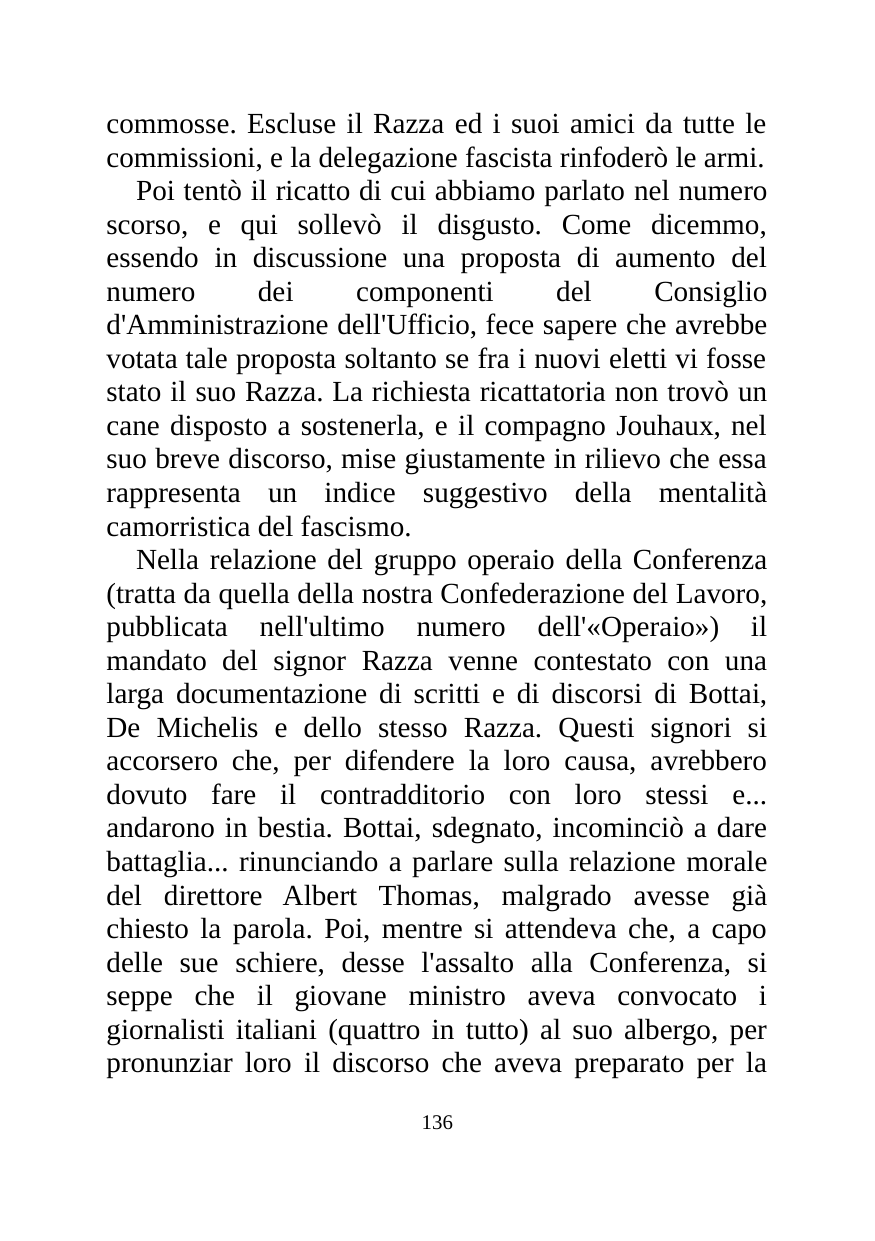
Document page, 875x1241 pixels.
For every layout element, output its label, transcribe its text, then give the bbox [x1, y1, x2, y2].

text Poi tentò il ricatto di cui abbiamo parlato nel numero scorso, e qui sollevò il disgusto. Come dicemmo, essendo in discussione una proposta di aumento del numero dei componenti del Consiglio d'Amministrazione dell'Ufficio, fece sapere che avrebbe votata tale proposta soltanto se fra i nuovi eletti vi fosse stato il suo Razza. La richiesta ricattatoria non trovò un cane disposto a sostenerla, e il compagno Jouhaux, nel suo breve discorso, mise giustamente in rilievo che essa rappresenta un indice suggestivo della mentalità camorristica del fascismo. [106, 173, 768, 542]
text commosse. Escluse il Razza ed i suoi amici da tutte le commissioni, e la delegazione fascista rinfoderò le armi. [106, 106, 768, 173]
text Nella relazione del gruppo operaio della Conferenza (tratta da quella della nostra Confederazione del Lavoro, pubblicata nell'ultimo numero dell'«Operaio») il mandato del signor Razza venne contestato con una larga documentazione di scritti e di discorsi di Bottai, De Michelis e dello stesso Razza. Questi signori si accorsero che, per difendere la loro causa, avrebbero dovuto fare il contradditorio con loro stessi e... andarono in bestia. Bottai, sdegnato, incominciò a dare battaglia... rinunciando a parlare sulla relazione morale del direttore Albert Thomas, malgrado avesse già chiesto la parola. Poi, mentre si attendeva che, a capo delle sue schiere, desse l'assalto alla Conferenza, si seppe che il giovane ministro aveva convocato i giornalisti italiani (quattro in tutto) al suo albergo, per pronunziar loro il discorso che aveva preparato per la [106, 542, 768, 1079]
